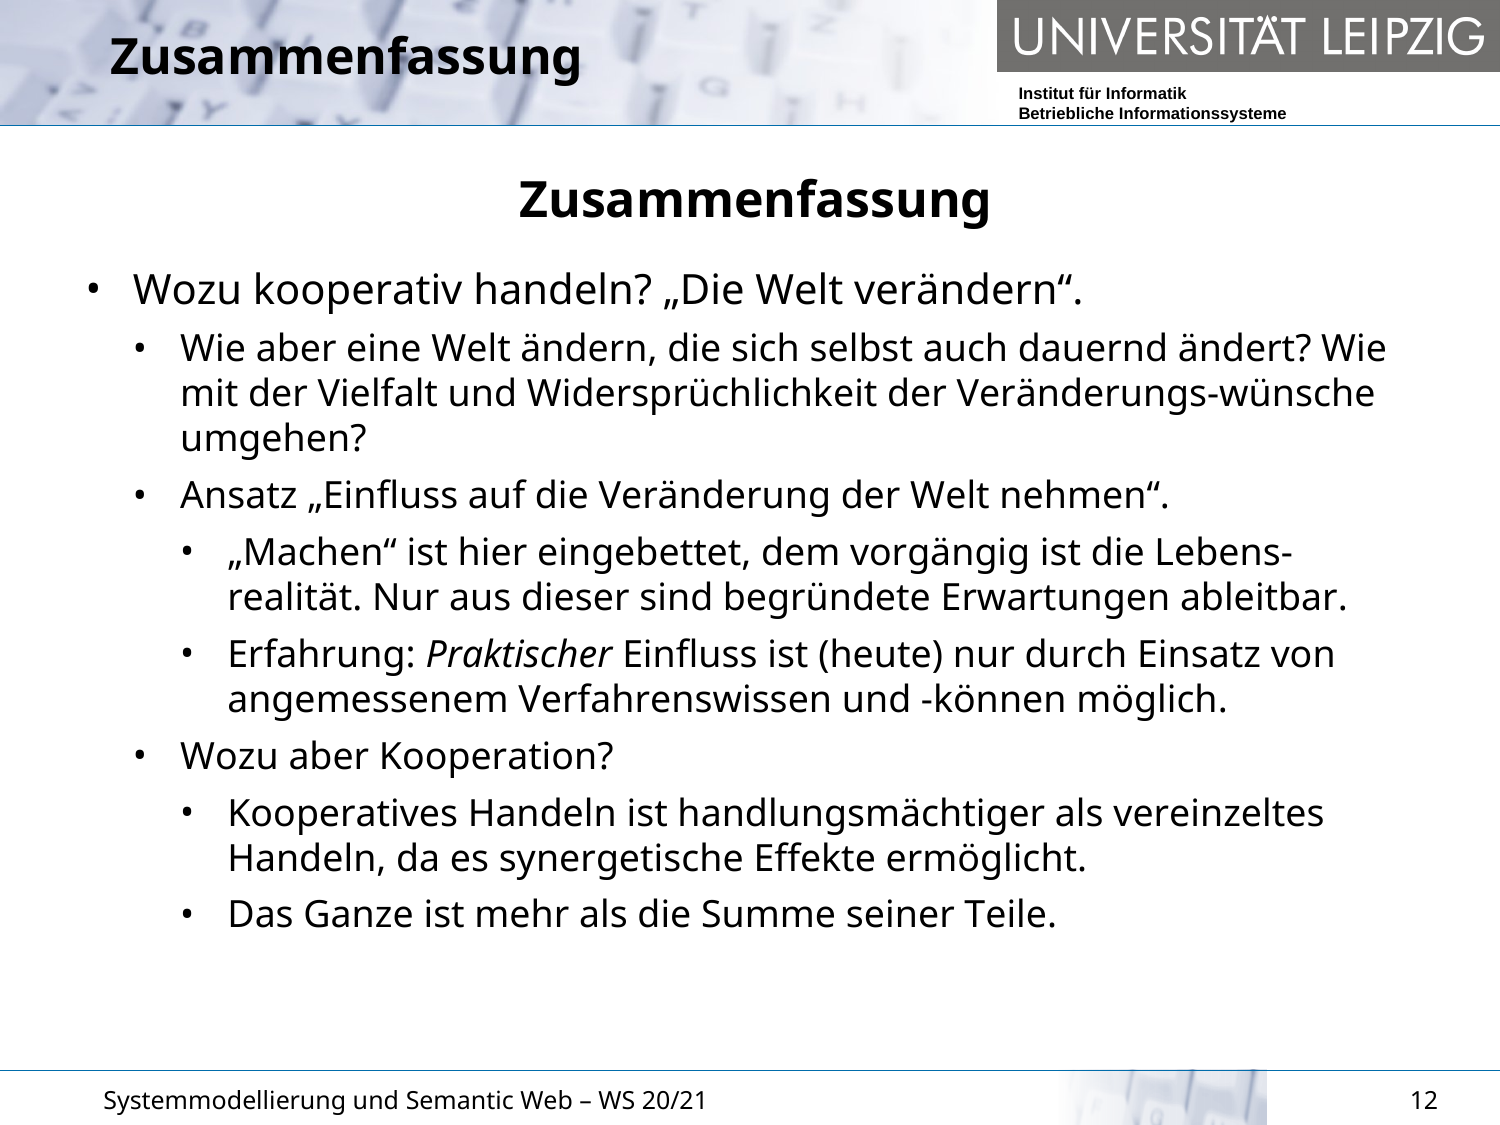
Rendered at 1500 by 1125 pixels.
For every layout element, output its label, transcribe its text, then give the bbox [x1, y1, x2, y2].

picture [0, 0, 1500, 125]
text_box Zusammenfassung Wozu kooperativ handeln? „Die Welt verändern“. Wie aber eine Welt ändern, die sich selbst auch dauernd ändert? Wie mit der Vielfalt und Widersprüchlichkeit der Veränderungs-wünsche umgehen? Ansatz „Einfluss auf die Veränderung der Welt nehmen“. „Machen“ ist hier eingebettet, dem vorgängig ist die Lebens-realität. Nur aus dieser sind begründete Erwartungen ableitbar. Erfahrung: Praktischer Einfluss ist (heute) nur durch Einsatz von angemessenem Verfahrenswissen und -können möglich. Wozu aber Kooperation? Kooperatives Handeln ist handlungsmächtiger als vereinzeltes Handeln, da es synergetische Effekte ermöglicht. Das Ganze ist mehr als die Summe seiner Teile. [70, 159, 1442, 944]
text_box Zusammenfassung [95, 16, 599, 93]
picture [1057, 1071, 1267, 1125]
